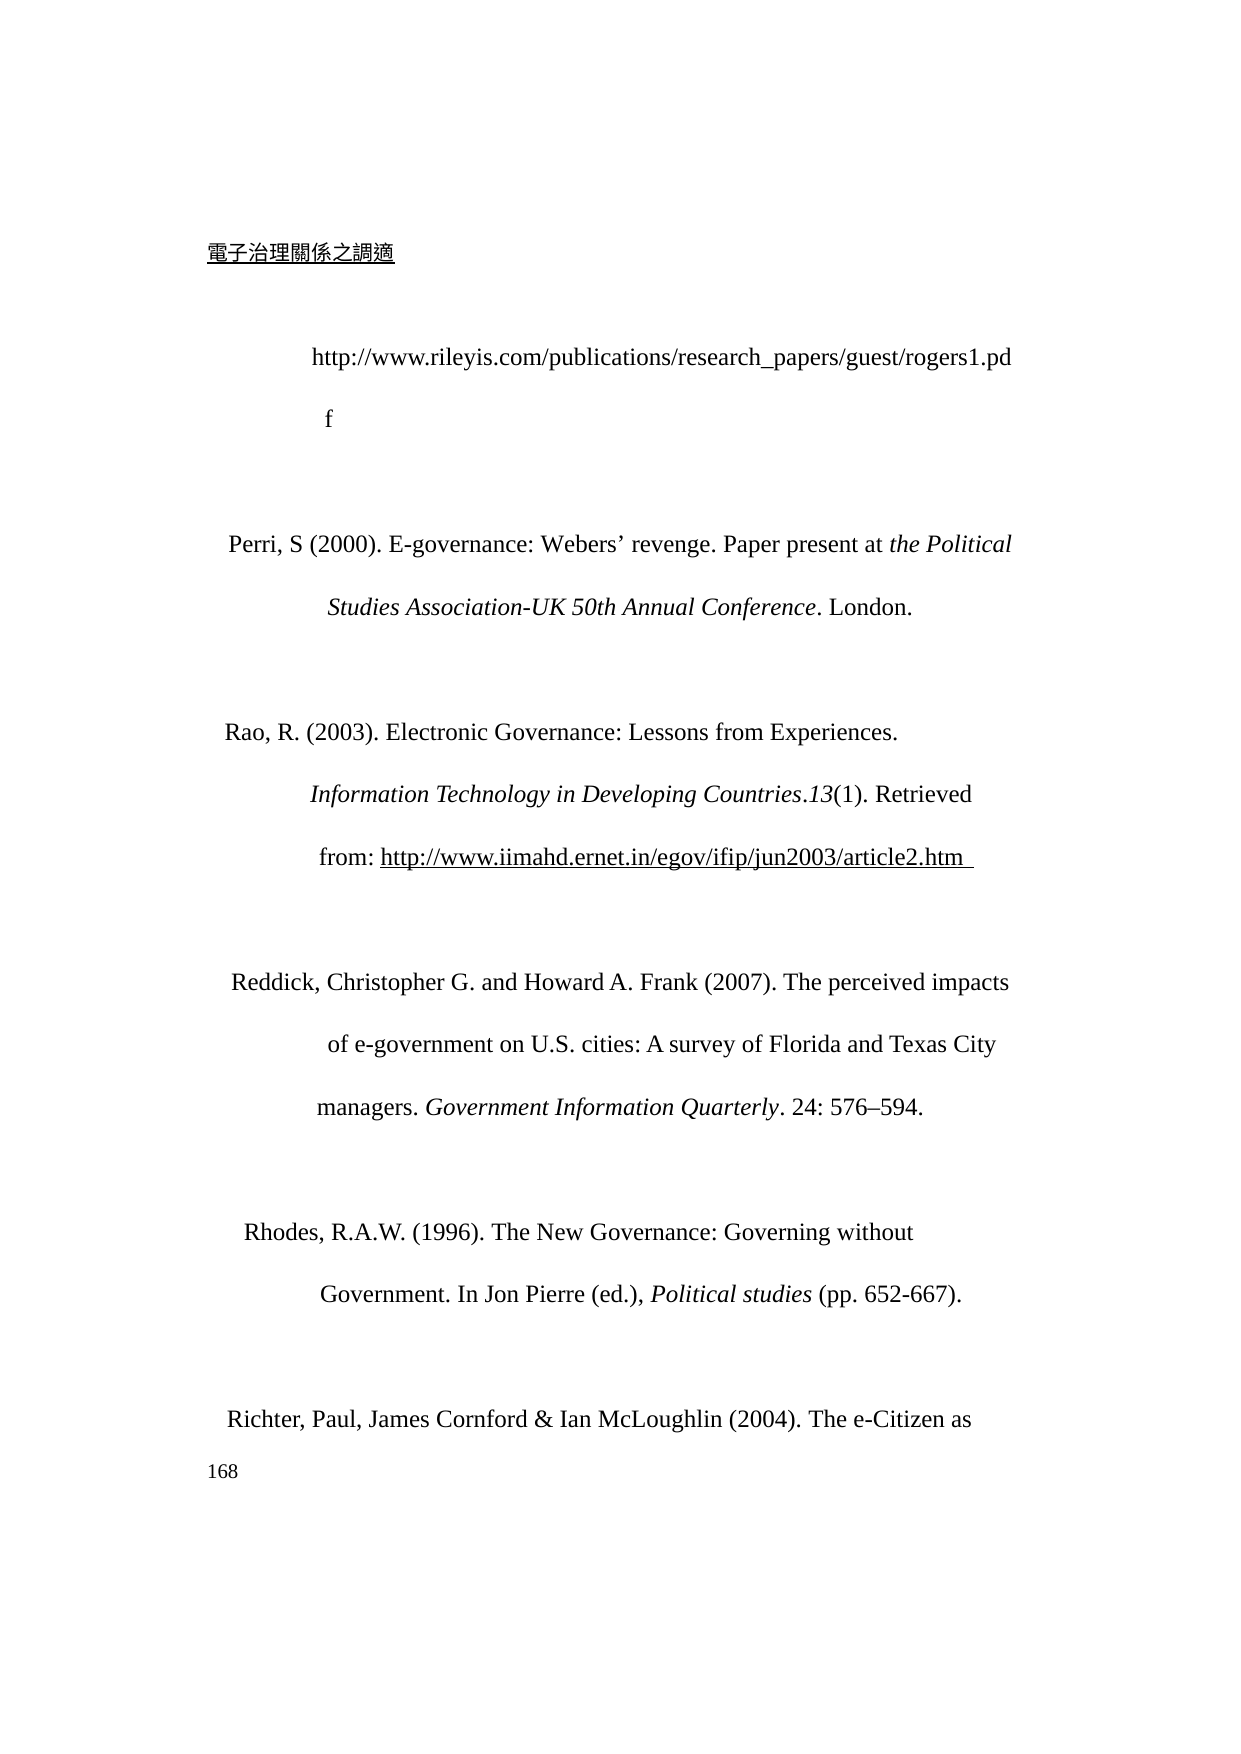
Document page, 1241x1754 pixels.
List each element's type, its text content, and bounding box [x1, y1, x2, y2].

text Rao, R. (2003). Electronic Governance: Lessons from Experiences. Information Technology in Developing Countries.13(1). Retrieved from: http://www.iimahd.ernet.in/egov/ifip/jun2003/article2.htm [224, 689, 1016, 877]
text Perri, S (2000). E-governance: Webers’ revenge. Paper present at the Political Studies Association-UK 50th Annual Conference. London. [224, 502, 1016, 627]
text Richter, Paul, James Cornford & Ian McLoughlin (2004). The e-Citizen as [224, 1377, 1016, 1439]
text http://www.rileyis.com/publications/research_papers/guest/rogers1.pdf [224, 314, 1016, 439]
text Rhodes, R.A.W. (1996). The New Governance: Governing without Government. In Jon Pierre (ed.), Political studies (pp. 652-667). [224, 1189, 1016, 1314]
text Reddick, Christopher G. and Howard A. Frank (2007). The perceived impacts of e-government on U.S. cities: A survey of Florida and Texas City managers. Government Information Quarterly. 24: 576–594. [224, 939, 1016, 1127]
